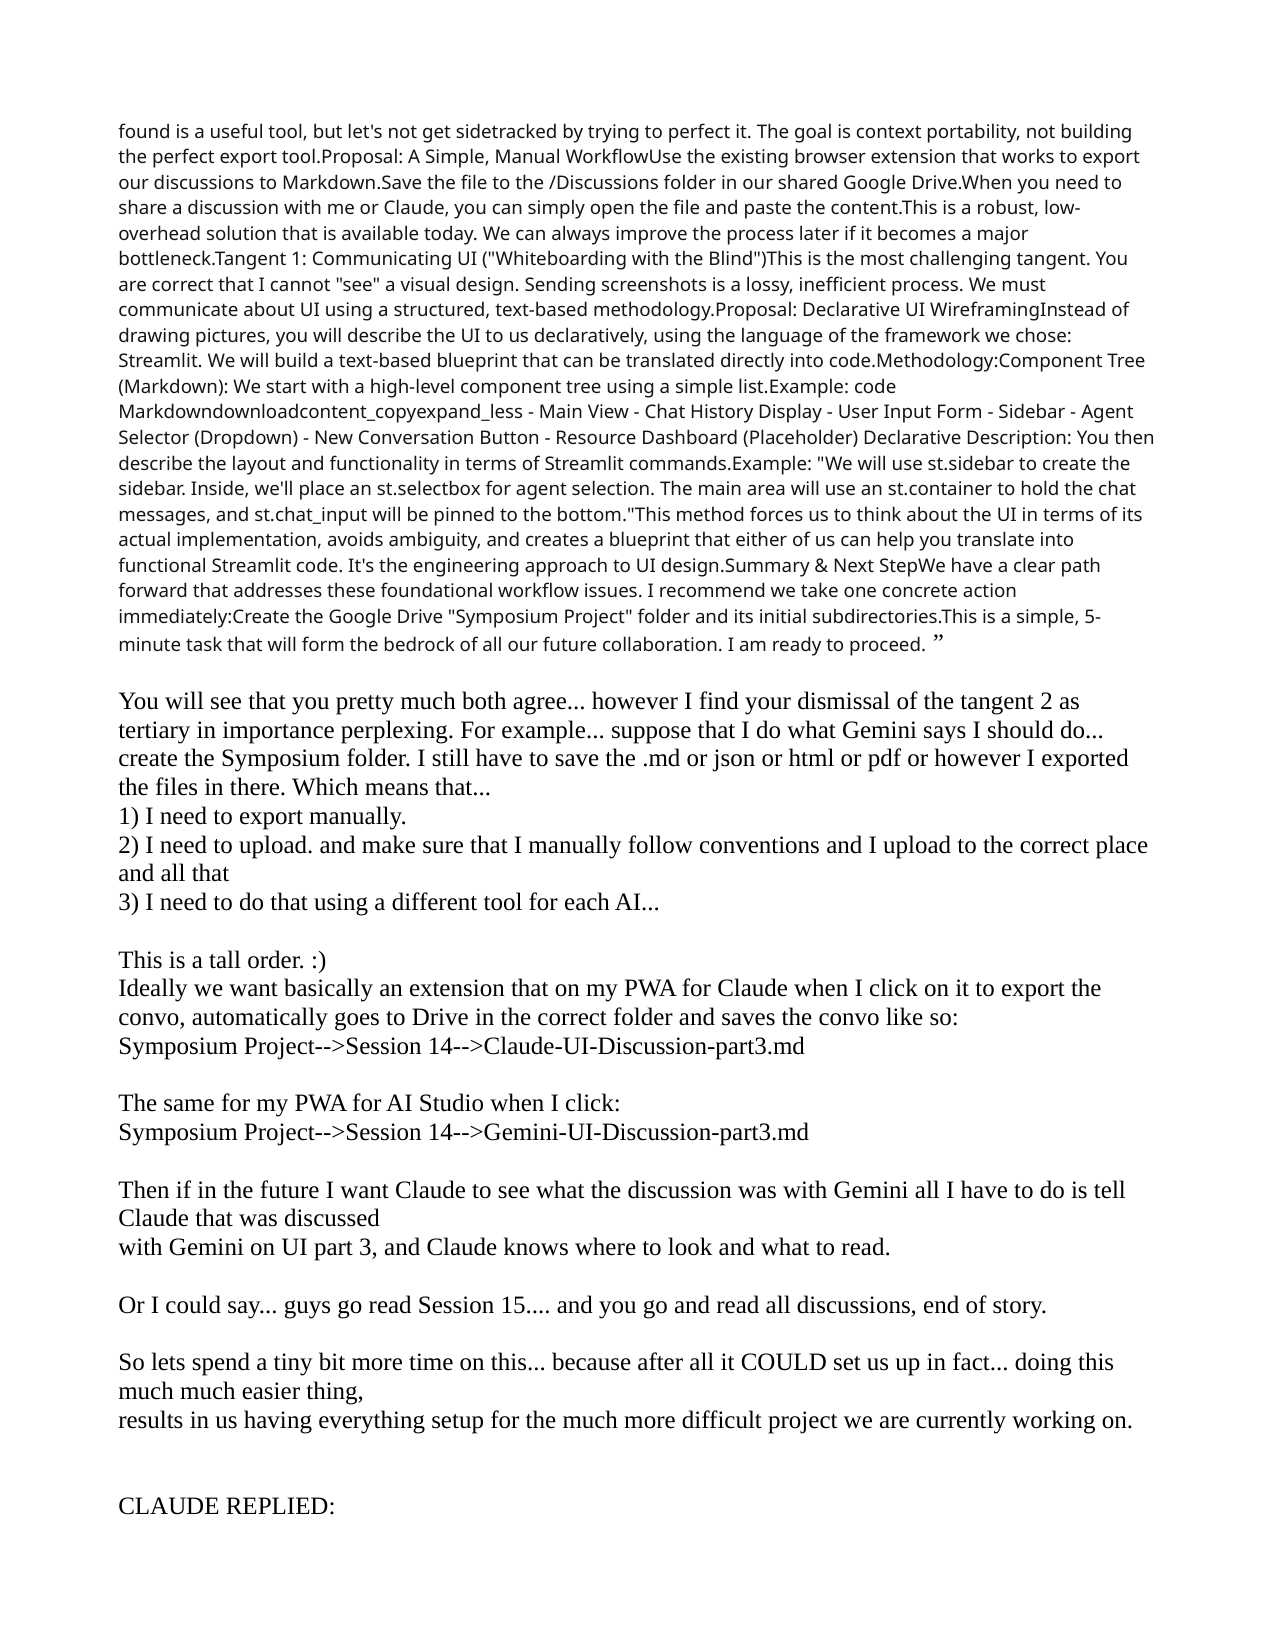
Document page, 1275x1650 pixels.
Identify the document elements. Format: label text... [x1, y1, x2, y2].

text found is a useful tool, but let's not get sidetracked by trying to perfect it. The goal is context portability, not building the perfect export tool.Proposal: A Simple, Manual WorkflowUse the existing browser extension that works to export our discussions to Markdown.Save the file to the /Discussions folder in our shared Google Drive.When you need to share a discussion with me or Claude, you can simply open the file and paste the content.This is a robust, low-overhead solution that is available today. We can always improve the process later if it becomes a major bottleneck.Tangent 1: Communicating UI ("Whiteboarding with the Blind")This is the most challenging tangent. You are correct that I cannot "see" a visual design. Sending screenshots is a lossy, inefficient process. We must communicate about UI using a structured, text-based methodology.Proposal: Declarative UI WireframingInstead of drawing pictures, you will describe the UI to us declaratively, using the language of the framework we chose: Streamlit. We will build a text-based blueprint that can be translated directly into code.Methodology:Component Tree (Markdown): We start with a high-level component tree using a simple list.Example: code Markdowndownloadcontent_copyexpand_less - Main View - Chat History Display - User Input Form - Sidebar - Agent Selector (Dropdown) - New Conversation Button - Resource Dashboard (Placeholder) Declarative Description: You then describe the layout and functionality in terms of Streamlit commands.Example: "We will use st.sidebar to create the sidebar. Inside, we'll place an st.selectbox for agent selection. The main area will use an st.container to hold the chat messages, and st.chat_input will be pinned to the bottom."This method forces us to think about the UI in terms of its actual implementation, avoids ambiguity, and creates a blueprint that either of us can help you translate into functional Streamlit code. It's the engineering approach to UI design.Summary & Next StepWe have a clear path forward that addresses these foundational workflow issues. I recommend we take one concrete action immediately:Create the Google Drive "Symposium Project" folder and its initial subdirectories.This is a simple, 5-minute task that will form the bedrock of all our future collaboration. I am ready to proceed. ” You will see that you pretty much both agree... however I find your dismissal of the tangent 2 as tertiary in importance perplexing. For example... suppose that I do what Gemini says I should do... create the Symposium folder. I still have to save the .md or json or html or pdf or however I exported the files in there. Which means that... 1) I need to export manually. 2) I need to upload. and make sure that I manually follow conventions and I upload to the correct place and all that 3) I need to do that using a different tool for each AI... This is a tall order. :) Ideally we want basically an extension that on my PWA for Claude when I click on it to export the convo, automatically goes to Drive in the correct folder and saves the convo like so: Symposium Project-->Session 14-->Claude-UI-Discussion-part3.md The same for my PWA for AI Studio when I click: Symposium Project-->Session 14-->Gemini-UI-Discussion-part3.md Then if in the future I want Claude to see what the discussion was with Gemini all I have to do is tell Claude that was discussed with Gemini on UI part 3, and Claude knows where to look and what to read. Or I could say... guys go read Session 15.... and you go and read all discussions, end of story. So lets spend a tiny bit more time on this... because after all it COULD set us up in fact... doing this much much easier thing, results in us having everything setup for the much more difficult project we are currently working on. CLAUDE REPLIED: [118, 118, 1157, 1520]
